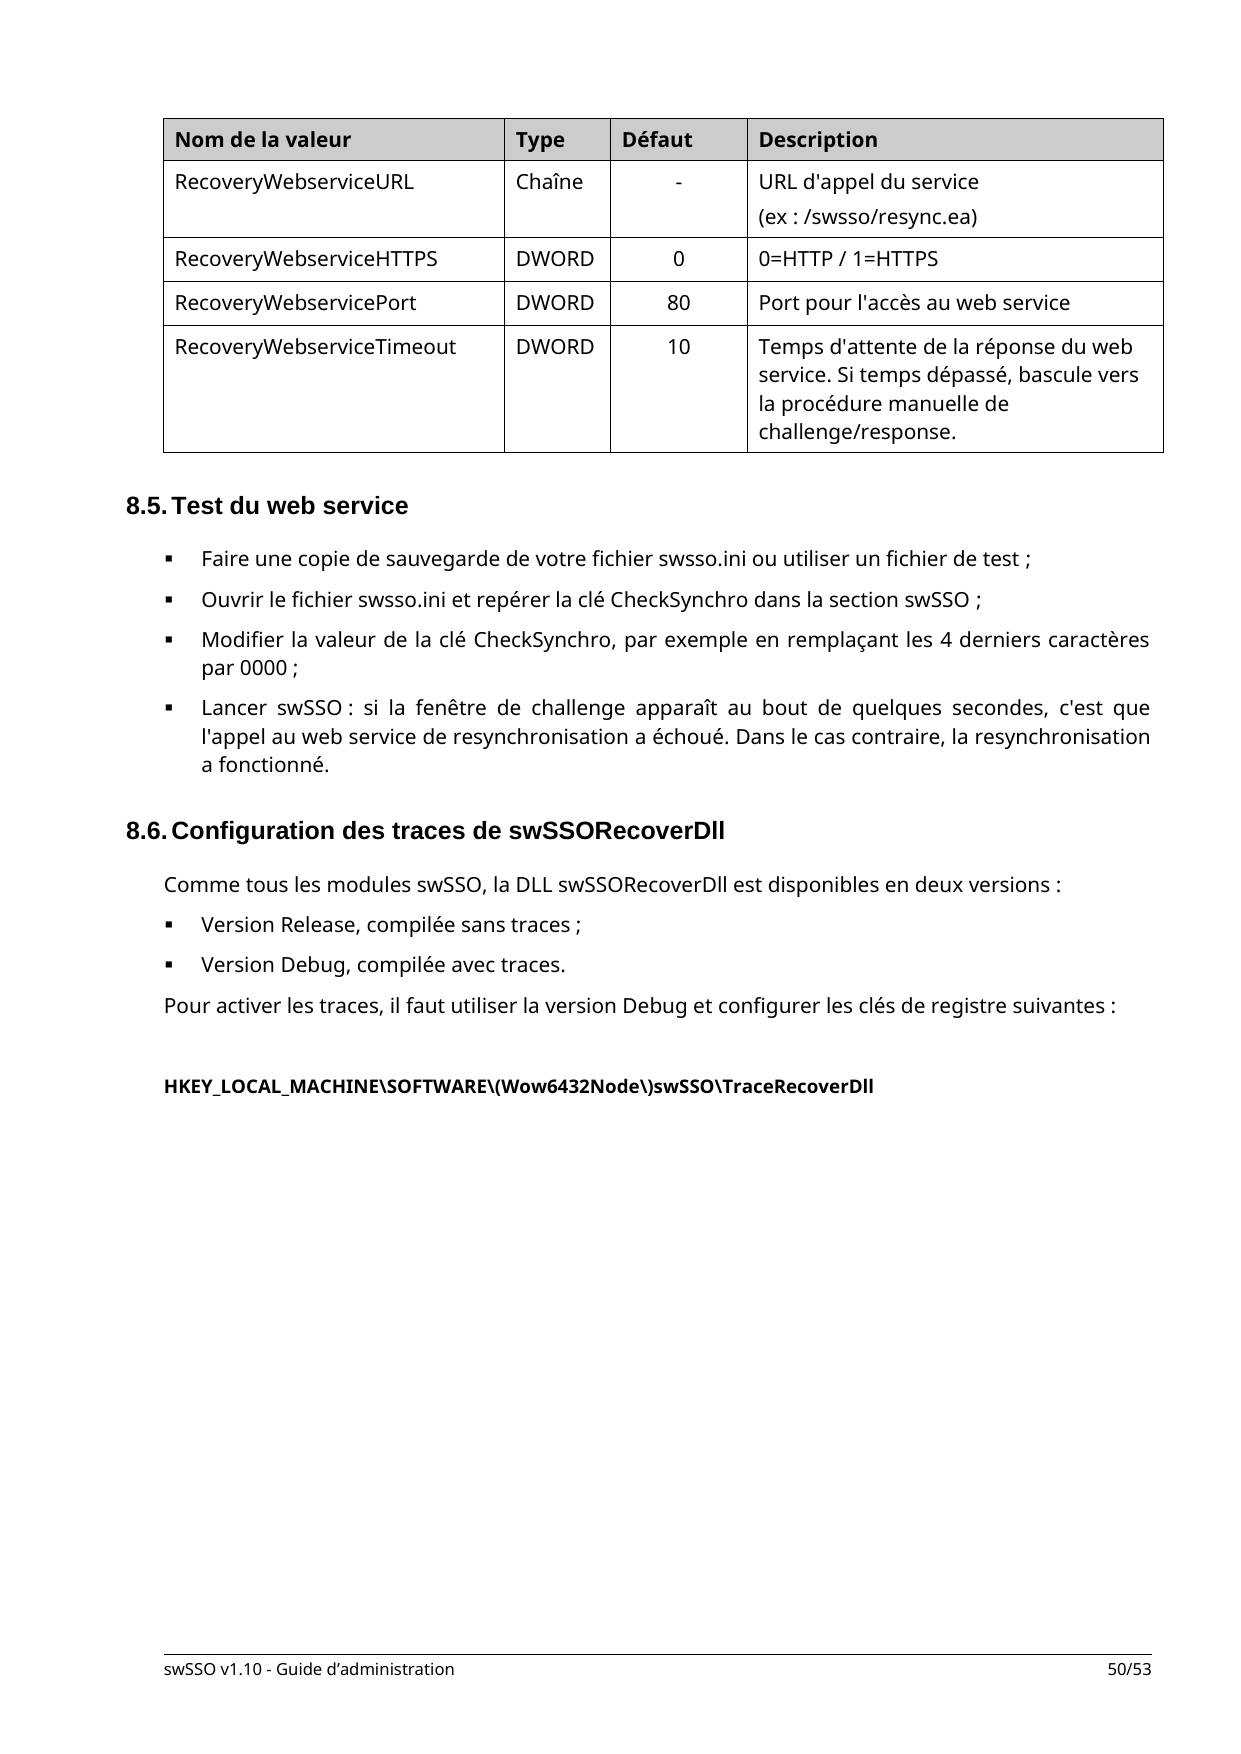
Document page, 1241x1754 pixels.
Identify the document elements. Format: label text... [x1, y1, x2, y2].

table_cell DWORD [505, 282, 610, 325]
subtitle Test du web service [126, 491, 1152, 519]
list Version Debug, compilée avec traces. [164, 951, 1152, 979]
list Ouvrir le fichier swsso.ini et repérer la clé CheckSynchro dans la section swSSO ; [164, 585, 1152, 613]
subtitle Configuration des traces de swSSORecoverDll [126, 816, 1152, 845]
table_cell Temps d'attente de la réponse du web service. Si temps dépassé, bascule vers la procédure manuelle de challenge/response. [748, 326, 1163, 452]
table_cell URL d'appel du service (ex : /swsso/resync.ea) [748, 161, 1163, 237]
table_cell 10 [611, 326, 747, 452]
table_cell RecoveryWebservicePort [164, 282, 504, 325]
table_cell Chaîne [505, 161, 610, 237]
table_cell 0=HTTP / 1=HTTPS [748, 238, 1163, 281]
table_cell 0 [611, 238, 747, 281]
table_cell DWORD [505, 238, 610, 281]
table_cell RecoveryWebserviceHTTPS [164, 238, 504, 281]
table_header Description [748, 119, 1163, 160]
table_cell RecoveryWebserviceTimeout [164, 326, 504, 452]
table_cell Port pour l'accès au web service [748, 282, 1163, 325]
table_cell - [611, 161, 747, 237]
list Lancer swSSO : si la fenêtre de challenge apparaît au bout de quelques secondes, c'est que l'appel au web service de resynchronisation a échoué. Dans le cas contraire, la resynchronisation a fonctionné. [164, 693, 1152, 779]
list Faire une copie de sauvegarde de votre fichier swsso.ini ou utiliser un fichier de test ; [164, 544, 1152, 573]
table_header Nom de la valeur [164, 119, 504, 160]
list Version Release, compilée sans traces ; [164, 910, 1152, 939]
list Modifier la valeur de la clé CheckSynchro, par exemple en remplaçant les 4 derniers caractères par 0000 ; [164, 625, 1152, 682]
text Comme tous les modules swSSO, la DLL swSSORecoverDll est disponibles en deux versions : [164, 870, 1152, 898]
text Pour activer les traces, il faut utiliser la version Debug et configurer les clés de registre suivantes : [164, 991, 1152, 1020]
table_cell RecoveryWebserviceURL [164, 161, 504, 237]
table_cell DWORD [505, 326, 610, 452]
table_cell 80 [611, 282, 747, 325]
table_header Type [505, 119, 610, 160]
table_header Défaut [611, 119, 747, 160]
text HKEY_LOCAL_MACHINE\SOFTWARE\(Wow6432Node\)swSSO\TraceRecoverDll [164, 1045, 1152, 1099]
